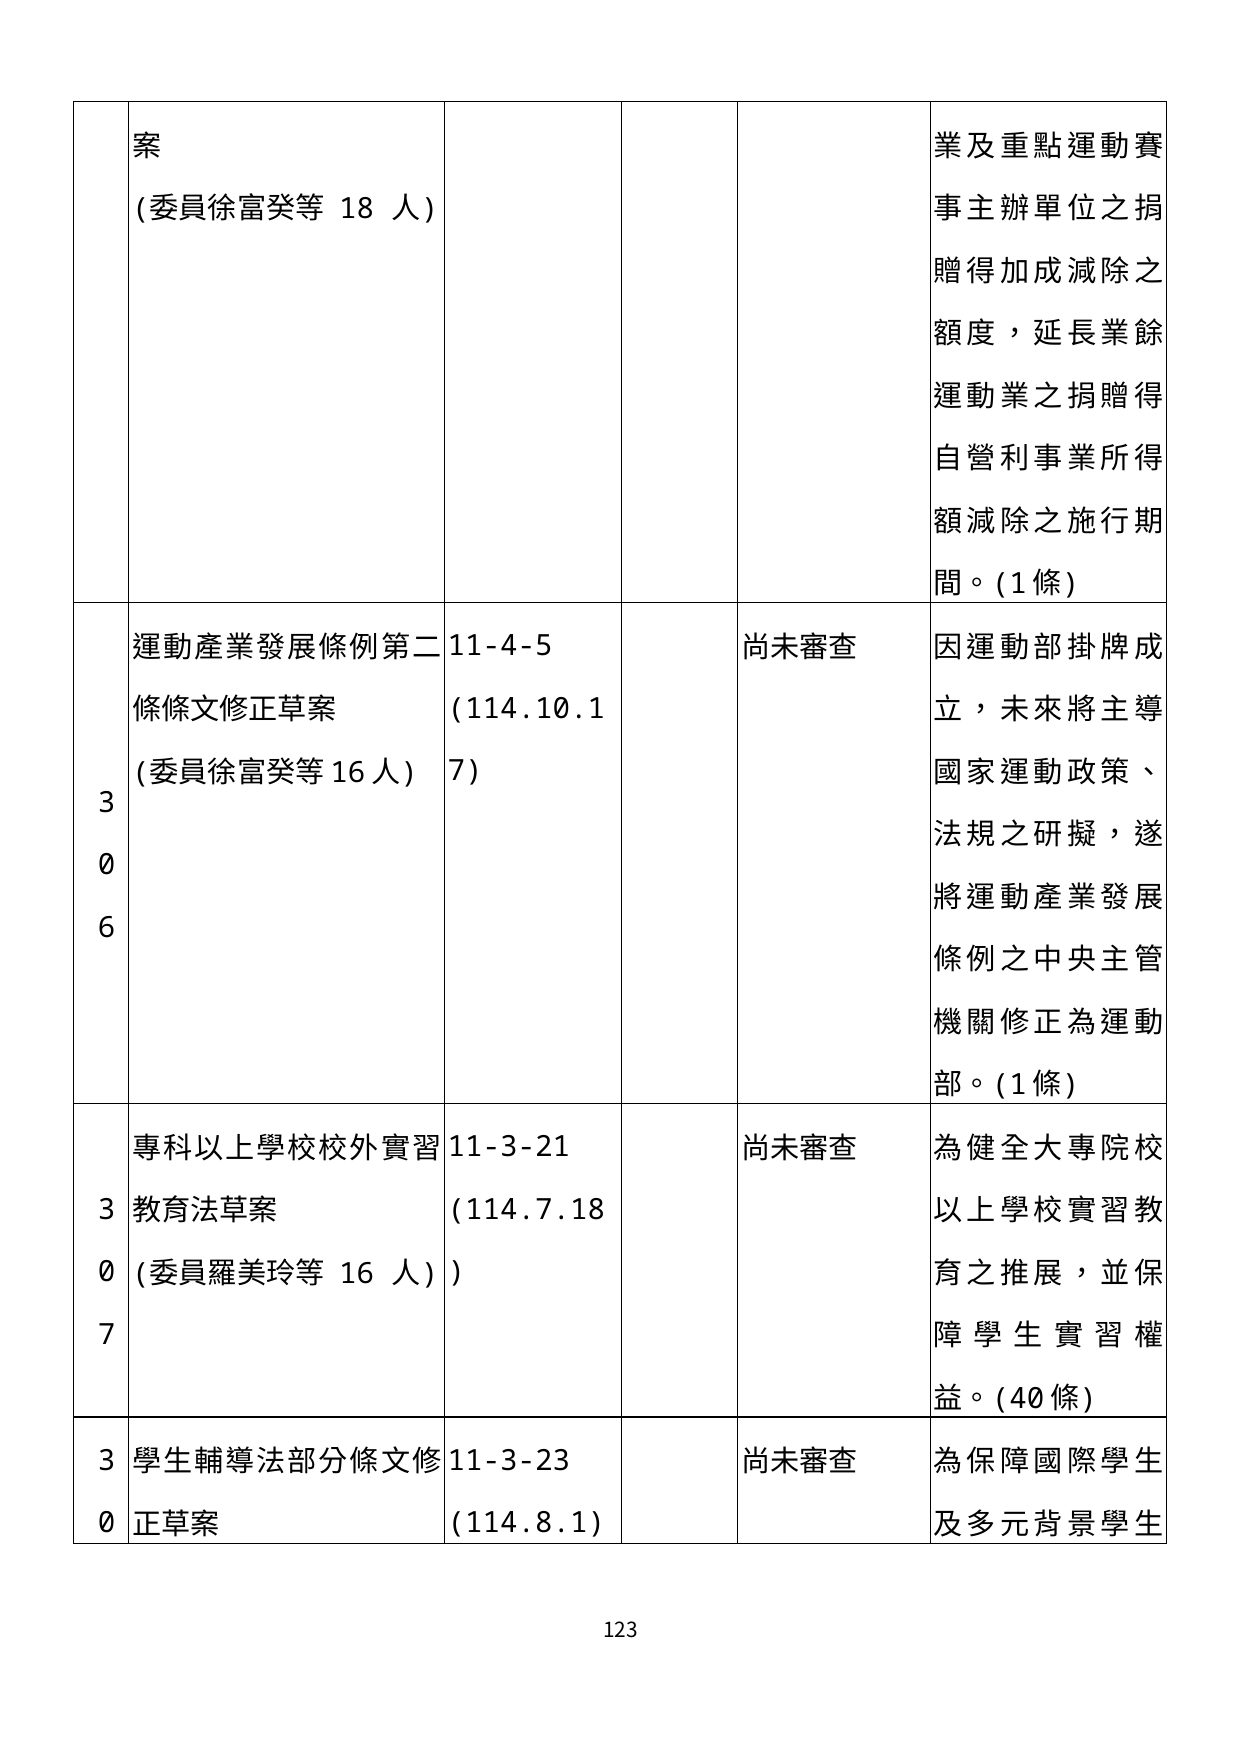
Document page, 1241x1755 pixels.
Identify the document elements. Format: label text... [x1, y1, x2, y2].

table_cell 案 (委員徐富癸等 18 人) [129, 102, 444, 602]
table_cell 因運動部掛牌成立，未來將主導國家運動政策、法規之研擬，遂將運動產業發展條例之中央主管機關修正為運動部。(1條) [931, 603, 1166, 1103]
table_cell [622, 1418, 737, 1542]
table_cell 為保障國際學生及多元背景學生 [931, 1418, 1166, 1542]
table_cell 11-3-21 (114.7.18) [445, 1104, 621, 1416]
table_cell 11-3-23 (114.8.1) [445, 1418, 621, 1542]
table_cell 業及重點運動賽事主辦單位之捐贈得加成減除之額度，延長業餘運動業之捐贈得自營利事業所得額減除之施行期間。(1條) [931, 102, 1166, 602]
table_cell [74, 102, 128, 602]
table_cell 為健全大專院校以上學校實習教育之推展，並保障學生實習權益。(40條) [931, 1104, 1166, 1416]
table_cell 尚未審查 [738, 1418, 930, 1542]
table_cell [622, 603, 737, 1103]
table_cell [74, 603, 128, 1103]
table_cell [445, 102, 621, 602]
table_cell [622, 1104, 737, 1416]
table_cell 學生輔導法部分條文修正草案 [129, 1418, 444, 1542]
table_cell [74, 1418, 128, 1542]
table_cell 尚未審查 [738, 603, 930, 1103]
table_cell 11-4-5 (114.10.17) [445, 603, 621, 1103]
table_cell 尚未審查 [738, 1104, 930, 1416]
table_cell [738, 102, 930, 602]
table_cell 運動產業發展條例第二條條文修正草案 (委員徐富癸等16人) [129, 603, 444, 1103]
table_cell 專科以上學校校外實習教育法草案 (委員羅美玲等 16 人) [129, 1104, 444, 1416]
table_cell [622, 102, 737, 602]
table_cell [74, 1104, 128, 1416]
